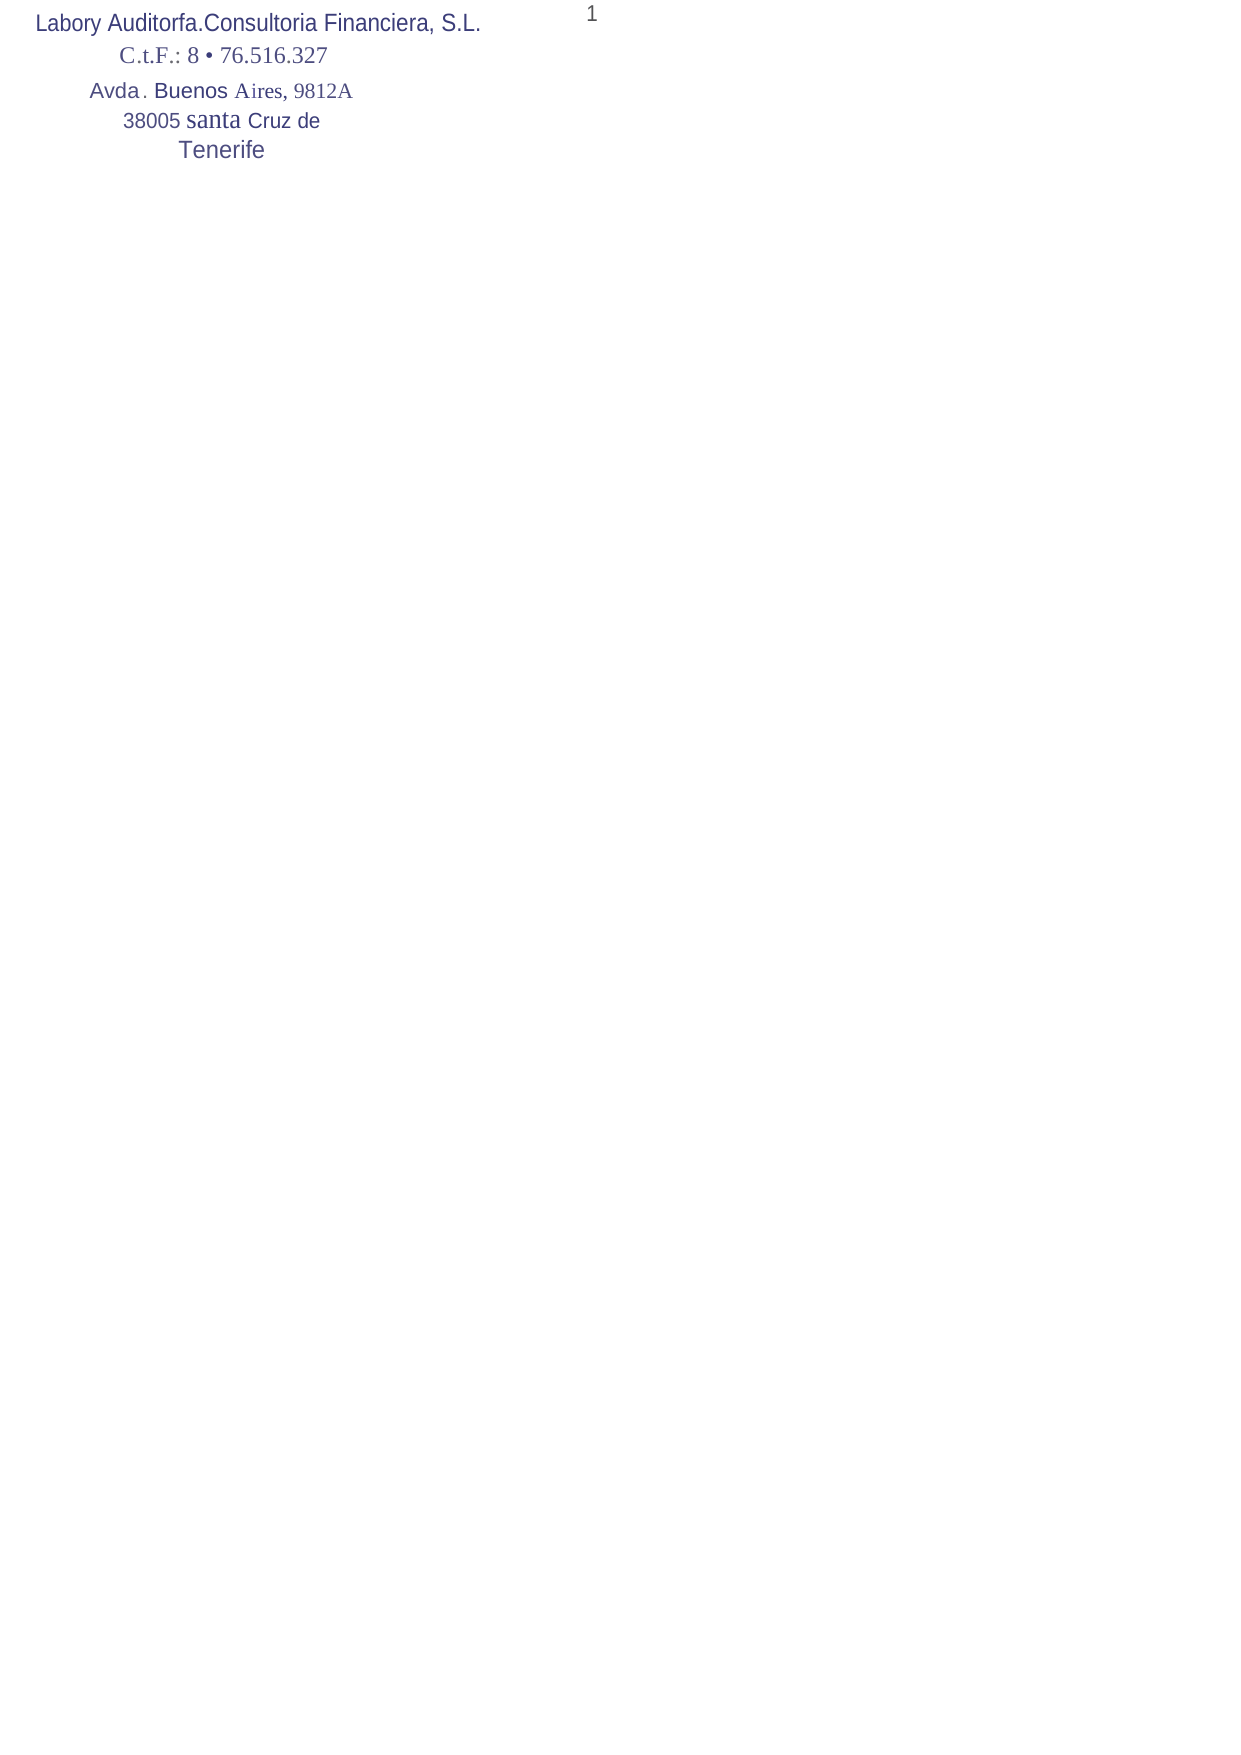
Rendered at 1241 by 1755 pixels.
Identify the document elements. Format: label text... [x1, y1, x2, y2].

text C.t.F.: 8 • 76.516.327 [85, 41, 362, 69]
text Avda. Buenos Aires, 9812A [84, 80, 358, 103]
text Labory Auditorfa.Consultoria Financiera, S.L. 1 [35, 0, 1195, 36]
text 38005 santa Cruz de Tenerife [85, 103, 358, 165]
